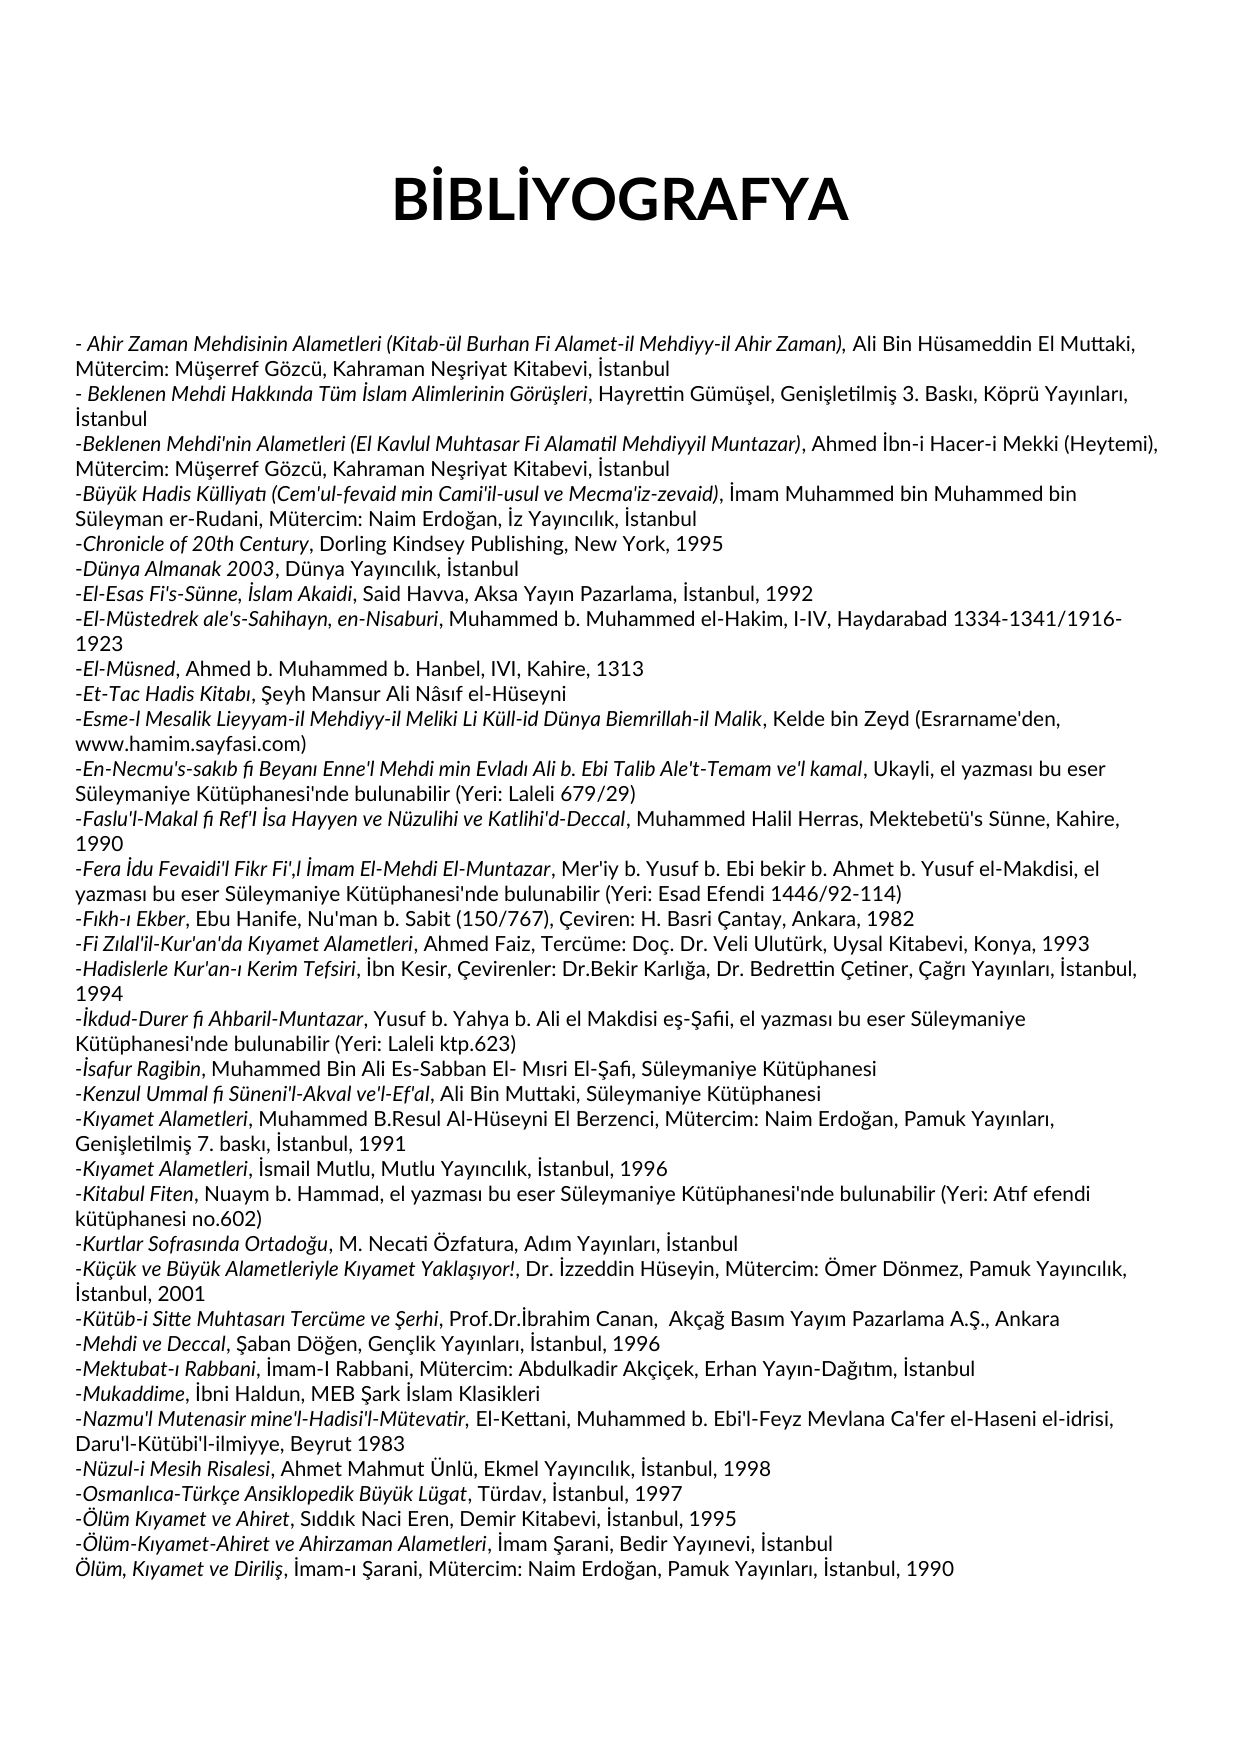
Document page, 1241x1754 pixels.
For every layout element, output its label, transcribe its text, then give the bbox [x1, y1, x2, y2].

subtitle BİBLİYOGRAFYA [75, 162, 1165, 232]
text -Dünya Almanak 2003, Dünya Yayıncılık, İstanbul [75, 555, 1165, 580]
text -Ölüm Kıyamet ve Ahiret, Sıddık Naci Eren, Demir Kitabevi, İstanbul, 1995 [75, 1505, 1165, 1530]
text -Kütüb-i Sitte Muhtasarı Tercüme ve Şerhi, Prof.Dr.İbrahim Canan, Akçağ Basım Yayım Pazarlama A.Ş., Ankara [75, 1305, 1165, 1330]
text -Hadislerle Kur'an-ı Kerim Tefsiri, İbn Kesir, Çevirenler: Dr.Bekir Karlığa, Dr. Bedrettin Çetiner, Çağrı Yayınları, İstanbul, 1994 [75, 955, 1165, 1005]
text -El-Müstedrek ale's-Sahihayn, en-Nisaburi, Muhammed b. Muhammed el-Hakim, I-IV, Haydarabad 1334-1341/1916-1923 [75, 605, 1165, 655]
text -En-Necmu's-sakıb fi Beyanı Enne'l Mehdi min Evladı Ali b. Ebi Talib Ale't-Temam ve'l kamal, Ukayli, el yazması bu eser Süleymaniye Kütüphanesi'nde bulunabilir (Yeri: Laleli 679/29) [75, 755, 1165, 805]
text -Ölüm-Kıyamet-Ahiret ve Ahirzaman Alametleri, İmam Şarani, Bedir Yayınevi, İstanbul [75, 1530, 1165, 1555]
text Ölüm, Kıyamet ve Diriliş, İmam-ı Şarani, Mütercim: Naim Erdoğan, Pamuk Yayınları, İstanbul, 1990 [75, 1555, 1165, 1580]
text -Kenzul Ummal fi Süneni'l-Akval ve'l-Ef'al, Ali Bin Muttaki, Süleymaniye Kütüphanesi [75, 1080, 1165, 1105]
text -Mehdi ve Deccal, Şaban Döğen, Gençlik Yayınları, İstanbul, 1996 [75, 1330, 1165, 1355]
text -Nazmu'l Mutenasir mine'l-Hadisi'l-Mütevatir, El-Kettani, Muhammed b. Ebi'l-Feyz Mevlana Ca'fer el-Haseni el-idrisi, Daru'l-Kütübi'l-ilmiyye, Beyrut 1983 [75, 1405, 1165, 1455]
text -Büyük Hadis Külliyatı (Cem'ul-fevaid min Cami'il-usul ve Mecma'iz-zevaid), İmam Muhammed bin Muhammed bin Süleyman er-Rudani, Mütercim: Naim Erdoğan, İz Yayıncılık, İstanbul [75, 480, 1165, 530]
text -Fıkh-ı Ekber, Ebu Hanife, Nu'man b. Sabit (150/767), Çeviren: H. Basri Çantay, Ankara, 1982 [75, 905, 1165, 930]
text -Fi Zılal'il-Kur'an'da Kıyamet Alametleri, Ahmed Faiz, Tercüme: Doç. Dr. Veli Ulutürk, Uysal Kitabevi, Konya, 1993 [75, 930, 1165, 955]
text -Chronicle of 20th Century, Dorling Kindsey Publishing, New York, 1995 [75, 530, 1165, 555]
text -Kıyamet Alametleri, Muhammed B.Resul Al-Hüseyni El Berzenci, Mütercim: Naim Erdoğan, Pamuk Yayınları, Genişletilmiş 7. baskı, İstanbul, 1991 [75, 1105, 1165, 1155]
text -Faslu'l-Makal fi Ref'I İsa Hayyen ve Nüzulihi ve Katlihi'd-Deccal, Muhammed Halil Herras, Mektebetü's Sünne, Kahire, 1990 [75, 805, 1165, 855]
text - Beklenen Mehdi Hakkında Tüm İslam Alimlerinin Görüşleri, Hayrettin Gümüşel, Genişletilmiş 3. Baskı, Köprü Yayınları, İstanbul [75, 380, 1165, 430]
text -Et-Tac Hadis Kitabı, Şeyh Mansur Ali Nâsıf el-Hüseyni [75, 680, 1165, 705]
text -Esme-l Mesalik Lieyyam-il Mehdiyy-il Meliki Li Küll-id Dünya Biemrillah-il Malik, Kelde bin Zeyd (Esrarname'den, www.hamim.sayfasi.com) [75, 705, 1165, 755]
text -Nüzul-i Mesih Risalesi, Ahmet Mahmut Ünlü, Ekmel Yayıncılık, İstanbul, 1998 [75, 1455, 1165, 1480]
text -El-Müsned, Ahmed b. Muhammed b. Hanbel, IVI, Kahire, 1313 [75, 655, 1165, 680]
text -Beklenen Mehdi'nin Alametleri (El Kavlul Muhtasar Fi Alamatil Mehdiyyil Muntazar), Ahmed İbn-i Hacer-i Mekki (Heytemi), Mütercim: Müşerref Gözcü, Kahraman Neşriyat Kitabevi, İstanbul [75, 430, 1165, 480]
text -Küçük ve Büyük Alametleriyle Kıyamet Yaklaşıyor!, Dr. İzzeddin Hüseyin, Mütercim: Ömer Dönmez, Pamuk Yayıncılık, İstanbul, 2001 [75, 1255, 1165, 1305]
text -İsafur Ragibin, Muhammed Bin Ali Es-Sabban El- Mısri El-Şafi, Süleymaniye Kütüphanesi [75, 1055, 1165, 1080]
text - Ahir Zaman Mehdisinin Alametleri (Kitab-ül Burhan Fi Alamet-il Mehdiyy-il Ahir Zaman), Ali Bin Hüsameddin El Muttaki, Mütercim: Müşerref Gözcü, Kahraman Neşriyat Kitabevi, İstanbul [75, 330, 1165, 380]
text -Kurtlar Sofrasında Ortadoğu, M. Necati Özfatura, Adım Yayınları, İstanbul [75, 1230, 1165, 1255]
text -El-Esas Fi's-Sünne, İslam Akaidi, Said Havva, Aksa Yayın Pazarlama, İstanbul, 1992 [75, 580, 1165, 605]
text -Mektubat-ı Rabbani, İmam-I Rabbani, Mütercim: Abdulkadir Akçiçek, Erhan Yayın-Dağıtım, İstanbul [75, 1355, 1165, 1380]
text -İkdud-Durer fi Ahbaril-Muntazar, Yusuf b. Yahya b. Ali el Makdisi eş-Şafii, el yazması bu eser Süleymaniye Kütüphanesi'nde bulunabilir (Yeri: Laleli ktp.623) [75, 1005, 1165, 1055]
text -Kıyamet Alametleri, İsmail Mutlu, Mutlu Yayıncılık, İstanbul, 1996 [75, 1155, 1165, 1180]
text -Kitabul Fiten, Nuaym b. Hammad, el yazması bu eser Süleymaniye Kütüphanesi'nde bulunabilir (Yeri: Atıf efendi kütüphanesi no.602) [75, 1180, 1165, 1230]
text -Mukaddime, İbni Haldun, MEB Şark İslam Klasikleri [75, 1380, 1165, 1405]
text -Osmanlıca-Türkçe Ansiklopedik Büyük Lügat, Türdav, İstanbul, 1997 [75, 1480, 1165, 1505]
text -Fera İdu Fevaidi'l Fikr Fi',l İmam El-Mehdi El-Muntazar, Mer'iy b. Yusuf b. Ebi bekir b. Ahmet b. Yusuf el-Makdisi, el yazması bu eser Süleymaniye Kütüphanesi'nde bulunabilir (Yeri: Esad Efendi 1446/92-114) [75, 855, 1165, 905]
